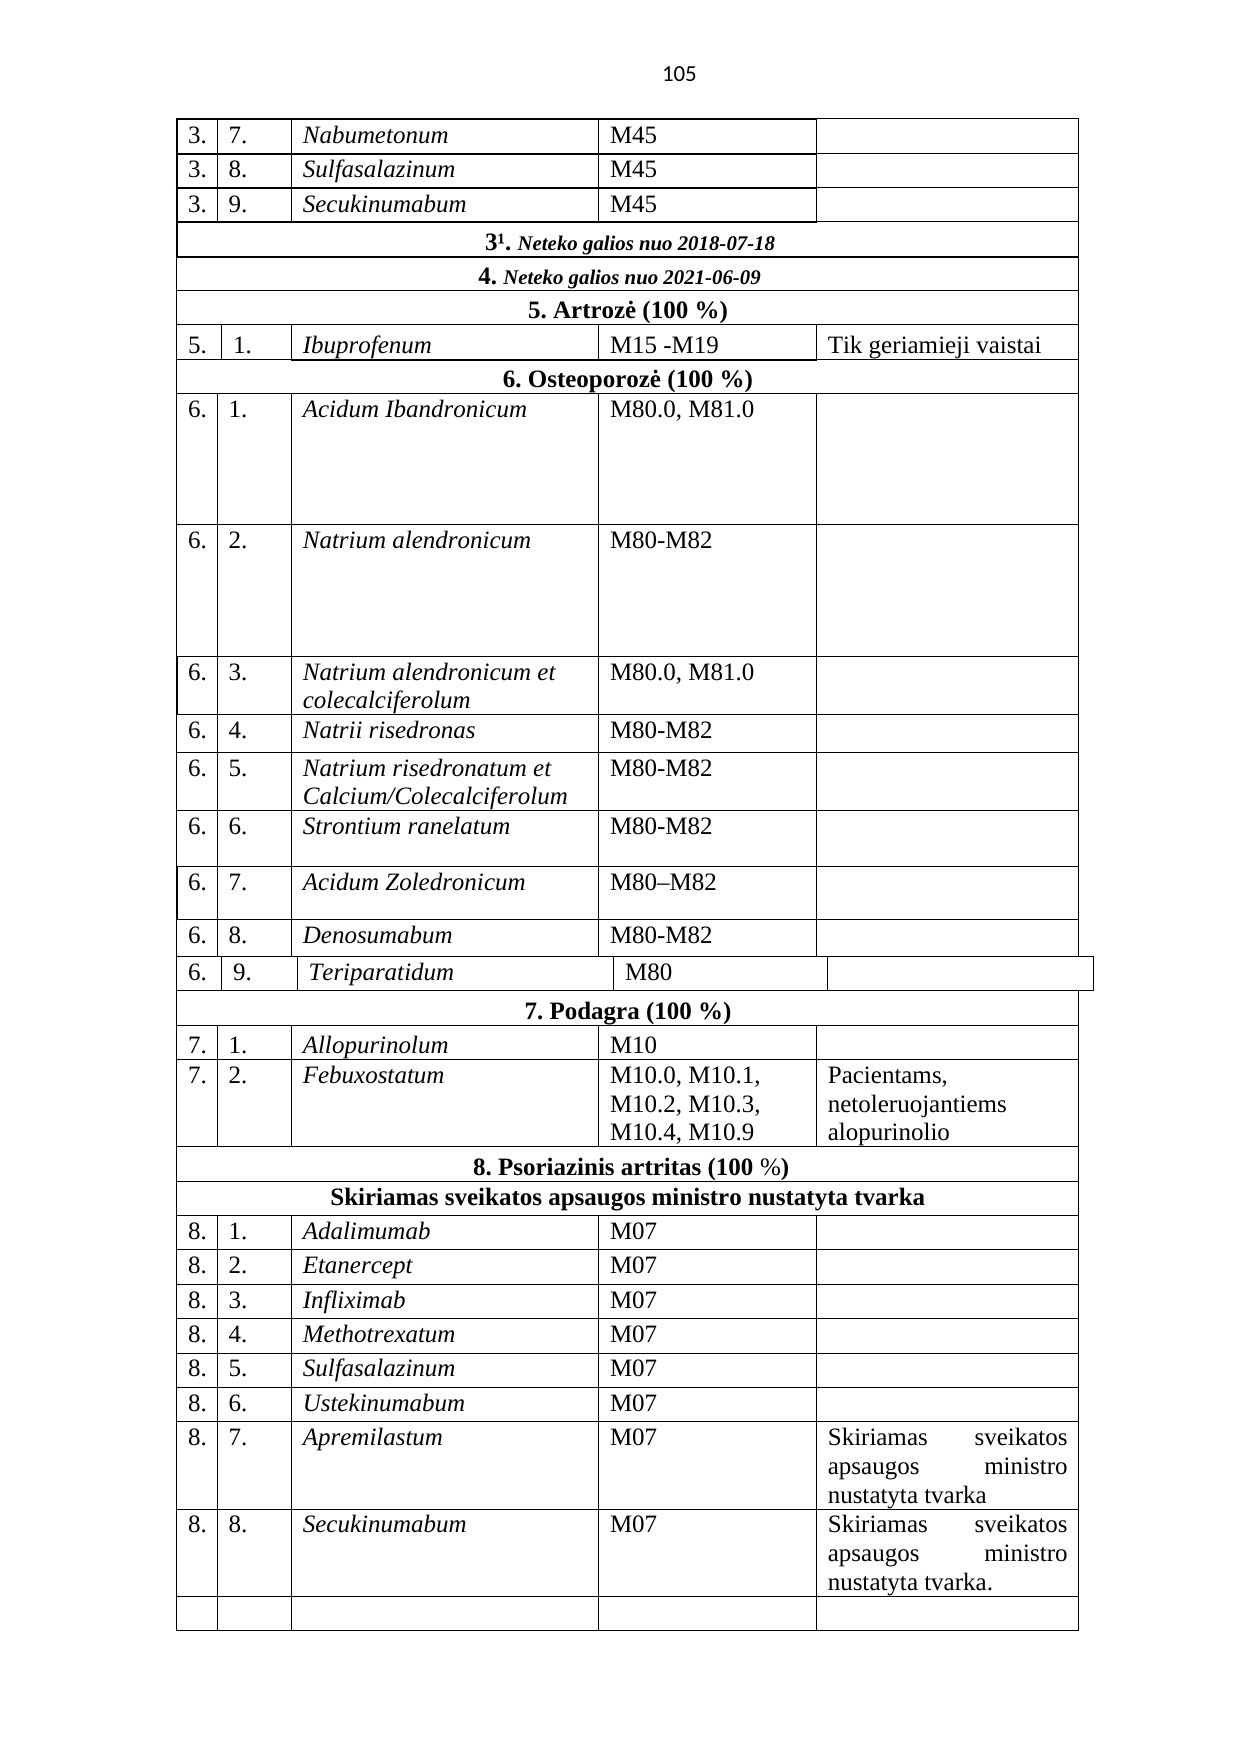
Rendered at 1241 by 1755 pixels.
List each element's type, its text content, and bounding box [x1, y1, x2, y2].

table_cell [1103, 752, 1109, 810]
table_cell [1109, 1025, 1123, 1059]
table_cell 2. [218, 525, 291, 656]
table_cell [1088, 714, 1093, 752]
table_cell [1109, 1509, 1123, 1596]
table_cell [817, 715, 1078, 752]
table_cell [1084, 1215, 1088, 1249]
table_cell [1088, 393, 1093, 524]
table_cell [1099, 810, 1103, 866]
table_cell Sulfasalazinum [292, 1354, 598, 1387]
table_cell M80 [614, 957, 827, 990]
table_cell [1088, 1146, 1093, 1181]
table_cell [1088, 656, 1093, 714]
table_cell [1109, 990, 1123, 1024]
table_cell [1103, 324, 1109, 359]
table_cell [1103, 1318, 1109, 1352]
table_cell [1099, 1387, 1103, 1421]
table_cell [817, 1354, 1078, 1387]
table_cell [1109, 221, 1123, 256]
table_cell [1109, 153, 1123, 187]
table_cell 8. [218, 155, 291, 187]
table_cell [1109, 1596, 1123, 1630]
table_cell [218, 1597, 291, 1630]
table_cell 4. [218, 1319, 291, 1352]
table_cell [1099, 866, 1103, 919]
table_cell 1. [218, 1026, 291, 1059]
table_cell [1093, 324, 1099, 359]
table_cell [1084, 1318, 1088, 1352]
table_cell [1079, 1181, 1083, 1215]
table_cell 6. [177, 715, 217, 752]
table_cell [1084, 1596, 1088, 1630]
table_cell [1099, 359, 1103, 393]
table_cell [1093, 153, 1099, 187]
table_cell [1088, 1353, 1093, 1387]
table_cell [1088, 752, 1093, 810]
table_cell [1109, 393, 1123, 524]
table_cell [1088, 1215, 1093, 1249]
table_cell [1103, 221, 1109, 256]
table_cell [1088, 919, 1093, 956]
table_cell [1103, 714, 1109, 752]
table_cell [177, 1597, 217, 1630]
table_cell [1109, 1249, 1123, 1284]
table_cell [1109, 118, 1123, 152]
table_cell [1093, 393, 1099, 524]
table_cell [1088, 221, 1093, 256]
table_cell [1079, 221, 1083, 256]
table_cell [1079, 1284, 1083, 1318]
table_cell [1084, 187, 1088, 221]
table_cell 6. [177, 920, 217, 956]
table_cell 3. [178, 155, 217, 187]
table_cell [1084, 1509, 1088, 1596]
table_cell 8. [177, 1510, 217, 1596]
table_cell [1099, 221, 1103, 256]
table_cell [1084, 153, 1088, 187]
table_cell [1099, 1146, 1103, 1181]
table_cell Pacientams, netoleruojantiems alopurinolio [817, 1060, 1078, 1146]
table_cell 6. [177, 525, 217, 656]
table_cell [1099, 714, 1103, 752]
table_cell [1103, 810, 1109, 866]
table_cell [1103, 656, 1109, 714]
table_cell [1093, 1509, 1099, 1596]
table_cell [1099, 1596, 1103, 1630]
table_cell [1109, 256, 1123, 290]
table_cell [1103, 956, 1109, 990]
table_cell Etanercept [292, 1250, 598, 1284]
table_cell Sulfasalazinum [292, 155, 598, 187]
table_cell [1109, 187, 1123, 221]
table_cell [1099, 1181, 1103, 1215]
table_cell [1088, 290, 1093, 324]
table_cell [1103, 919, 1109, 956]
table_cell [1109, 1421, 1123, 1508]
table_cell M07 [599, 1510, 816, 1596]
table_cell [1109, 752, 1123, 810]
table_cell [1093, 1421, 1099, 1508]
table_cell 6. [218, 811, 291, 866]
table_cell [1093, 1318, 1099, 1352]
table_cell [1109, 956, 1123, 990]
table_cell Natrium risedronatum et Calcium/Colecalciferolum [292, 753, 598, 810]
table_cell [1103, 1059, 1109, 1146]
table_cell Skiriamas sveikatos apsaugos ministro nustatyta tvarka [817, 1422, 1078, 1508]
table_cell 8. [177, 1354, 217, 1387]
table_cell 5. [218, 1354, 291, 1387]
table_cell Tik geriamieji vaistai [817, 325, 1078, 359]
table_cell M07 [599, 1216, 816, 1249]
table_cell [1103, 359, 1109, 393]
table_cell 7. [177, 1060, 217, 1146]
table_cell 8. [218, 920, 291, 956]
table_cell [1079, 359, 1083, 393]
table_cell M10.0, M10.1, M10.2, M10.3, M10.4, M10.9 [599, 1060, 816, 1146]
table_cell [1103, 1284, 1109, 1318]
table_cell 5. Artrozė (100 %) [177, 291, 1078, 324]
table_cell [817, 1319, 1078, 1352]
table_cell [1103, 290, 1109, 324]
table_cell [1093, 1387, 1099, 1421]
table_cell [1103, 393, 1109, 524]
table_cell 7. [177, 1026, 217, 1059]
table_cell [1088, 1387, 1093, 1421]
table_cell [1079, 866, 1083, 919]
table_cell 3. [178, 120, 217, 152]
table_cell [1099, 752, 1103, 810]
table_cell [1093, 1353, 1099, 1387]
table_cell [1079, 810, 1083, 866]
table_cell [1103, 1421, 1109, 1508]
table_cell [1103, 1249, 1109, 1284]
table_cell [1079, 656, 1083, 714]
table_cell [1109, 359, 1123, 393]
table_cell [817, 1216, 1078, 1249]
table_cell 6. [177, 394, 217, 524]
table_cell [1093, 1284, 1099, 1318]
table_cell 7. [218, 120, 291, 152]
table_cell Natrii risedronas [292, 715, 598, 752]
table_cell 5. [177, 325, 221, 359]
table_cell M80-M82 [599, 811, 816, 866]
table_cell [1093, 221, 1099, 256]
table_cell [1099, 919, 1103, 956]
table_cell [1093, 1215, 1099, 1249]
table_cell 8. [177, 1319, 217, 1352]
table_cell [1099, 1025, 1103, 1059]
table_cell [1099, 256, 1103, 290]
table_cell [1093, 1025, 1099, 1059]
table_cell [1103, 866, 1109, 919]
table_cell [1099, 118, 1103, 152]
table_cell [1079, 1025, 1083, 1059]
table_cell M80-M82 [599, 715, 816, 752]
table_cell [1093, 810, 1099, 866]
table_cell 7. [218, 867, 291, 919]
table_cell [1093, 118, 1099, 152]
table_cell Apremilastum [292, 1422, 598, 1508]
table_cell 6. [177, 811, 217, 866]
table_cell [1099, 1215, 1103, 1249]
table_cell [1088, 1421, 1093, 1508]
table_cell 6. Osteoporozė (100 %) [177, 360, 1078, 393]
table_cell [1109, 656, 1123, 714]
table_cell 8. [177, 1388, 217, 1421]
table_cell 8. [177, 1422, 217, 1508]
table_cell [599, 1597, 816, 1630]
table_cell [1093, 1059, 1099, 1146]
table_cell 8. [177, 1216, 217, 1249]
table_cell 9. [218, 189, 291, 221]
table_cell M15 -M19 [599, 325, 816, 359]
table_cell [1084, 1353, 1088, 1387]
table_cell [1109, 1146, 1123, 1181]
table_cell [1084, 1249, 1088, 1284]
table_cell [1088, 1596, 1093, 1630]
table_cell 3¹. Neteko galios nuo 2018-07-18 [178, 222, 1078, 256]
table_cell [1093, 1181, 1099, 1215]
table_cell [1079, 393, 1083, 524]
table_cell [817, 753, 1078, 810]
table_cell [1079, 1146, 1083, 1181]
table_cell M07 [599, 1354, 816, 1387]
table_cell [1093, 656, 1099, 714]
table_cell [1084, 393, 1088, 524]
table_cell [1088, 359, 1093, 393]
table_cell [1103, 256, 1109, 290]
table_cell [1103, 1146, 1109, 1181]
table_cell [1079, 1059, 1083, 1146]
table_cell [817, 657, 1078, 714]
table_cell Natrium alendronicum [292, 525, 598, 656]
table_cell [817, 1026, 1078, 1059]
table_cell 1. [222, 325, 291, 359]
table_cell M45 [599, 155, 816, 187]
table_cell M07 [599, 1285, 816, 1318]
table_cell [1079, 290, 1083, 324]
table_cell [1099, 990, 1103, 1024]
table_cell [1099, 956, 1103, 990]
table_cell [1109, 524, 1123, 656]
table_cell [1109, 866, 1123, 919]
table_cell [1088, 153, 1093, 187]
table_cell [817, 154, 1078, 187]
table_cell [1109, 1284, 1123, 1318]
table_cell [1103, 1181, 1109, 1215]
table_cell [1084, 324, 1088, 359]
table_cell [1079, 1353, 1083, 1387]
table_cell 4. Neteko galios nuo 2021-06-09 [177, 258, 1078, 290]
table_cell [1093, 1596, 1099, 1630]
table_cell [292, 1597, 598, 1630]
table_cell [1099, 656, 1103, 714]
table_cell [1079, 1318, 1083, 1352]
table_cell [1088, 991, 1093, 1024]
table_cell Ibuprofenum [292, 325, 598, 359]
table_cell [1084, 1059, 1088, 1146]
table_cell [817, 188, 1078, 221]
table_cell [1079, 1387, 1083, 1421]
table_cell [1109, 1353, 1123, 1387]
table_cell [1079, 1215, 1083, 1249]
table_cell 8. [177, 1250, 217, 1284]
table_cell Ustekinumabum [292, 1388, 598, 1421]
table_cell 2. [218, 1250, 291, 1284]
table_cell [817, 1597, 1078, 1630]
table_cell [1103, 153, 1109, 187]
table_cell 1. [218, 394, 291, 524]
table_cell [1088, 256, 1093, 290]
table_cell [1084, 656, 1088, 714]
table_cell [1079, 1509, 1083, 1596]
table_cell [1088, 866, 1093, 919]
table_cell M80.0, M81.0 [599, 657, 816, 714]
table_cell [1109, 1181, 1123, 1215]
table_cell [1079, 118, 1083, 152]
table_cell 8. [218, 1510, 291, 1596]
table_cell [1099, 324, 1103, 359]
table_cell [1093, 866, 1099, 919]
table_cell [1093, 714, 1099, 752]
table_cell [1084, 919, 1088, 956]
table_cell M80-M82 [599, 525, 816, 656]
table_cell [1109, 1059, 1123, 1146]
table_cell [1079, 1421, 1083, 1508]
table_cell [1099, 1353, 1103, 1387]
table_cell 3. [218, 1285, 291, 1318]
table_cell 6. [177, 753, 217, 810]
table_cell [1103, 1353, 1109, 1387]
table_cell Skiriamas sveikatos apsaugos ministro nustatyta tvarka. [817, 1510, 1078, 1596]
table_cell [1079, 919, 1083, 956]
table_cell [1094, 956, 1099, 990]
table_cell [1109, 919, 1123, 956]
table_cell [1093, 990, 1099, 1024]
table_cell [1099, 1059, 1103, 1146]
table_cell [1103, 1215, 1109, 1249]
table_cell [817, 1285, 1078, 1318]
table_cell [1079, 256, 1083, 290]
table_cell [1088, 1284, 1093, 1318]
table_cell Secukinumabum [292, 1510, 598, 1596]
table_cell [1088, 118, 1093, 152]
table_cell Secukinumabum [292, 189, 598, 221]
table_cell 3. [178, 189, 217, 221]
table_cell M80-M82 [599, 920, 816, 956]
table_cell [1093, 290, 1099, 324]
table_cell [1093, 919, 1099, 956]
table_cell [1084, 1284, 1088, 1318]
table_cell [1084, 991, 1088, 1024]
table_cell [1084, 866, 1088, 919]
table_cell Acidum Ibandronicum [292, 394, 598, 524]
table_cell [1093, 1146, 1099, 1181]
table_cell [1084, 810, 1088, 866]
table_cell [1088, 1318, 1093, 1352]
table_cell [1084, 1387, 1088, 1421]
table_cell Strontium ranelatum [292, 811, 598, 866]
table_cell Nabumetonum [292, 120, 598, 152]
table_cell [1079, 714, 1083, 752]
table_cell Teriparatidum [298, 957, 613, 990]
table_cell Skiriamas sveikatos apsaugos ministro nustatyta tvarka [177, 1182, 1078, 1215]
table_cell [1088, 1181, 1093, 1215]
table_cell 1. [218, 1216, 291, 1249]
table_cell [1084, 221, 1088, 256]
table_cell [1109, 1215, 1123, 1249]
table_cell [1109, 810, 1123, 866]
table_cell [1084, 290, 1088, 324]
table_cell [1088, 324, 1093, 359]
table_cell [1099, 290, 1103, 324]
table_cell [1103, 118, 1109, 152]
table_cell [1084, 752, 1088, 810]
table_cell [1103, 1596, 1109, 1630]
table_cell [1109, 290, 1123, 324]
table_cell [1084, 1181, 1088, 1215]
table_cell 2. [218, 1060, 291, 1146]
table_cell [1093, 1249, 1099, 1284]
table_cell [817, 394, 1078, 524]
table_cell [1103, 1387, 1109, 1421]
table_cell [1079, 187, 1083, 221]
table_cell [1088, 524, 1093, 656]
table_cell [1103, 1025, 1109, 1059]
table_cell [1084, 1146, 1088, 1181]
table_cell [817, 811, 1078, 866]
table_cell [1084, 1421, 1088, 1508]
table_cell Denosumabum [292, 920, 598, 956]
table_cell 4. [218, 715, 291, 752]
table_cell [1079, 1596, 1083, 1630]
table_cell [817, 1250, 1078, 1284]
table_cell [1079, 153, 1083, 187]
table_cell Allopurinolum [292, 1026, 598, 1059]
table_cell Febuxostatum [292, 1060, 598, 1146]
table_cell [1084, 256, 1088, 290]
table_cell Infliximab [292, 1285, 598, 1318]
table_cell [817, 119, 1078, 152]
table_cell [1099, 187, 1103, 221]
table_cell [1099, 1249, 1103, 1284]
table_cell [1103, 524, 1109, 656]
table_cell Acidum Zoledronicum [292, 867, 598, 919]
table_cell [1079, 991, 1083, 1024]
table_cell M45 [599, 120, 816, 152]
table_cell M07 [599, 1388, 816, 1421]
table_cell M10 [599, 1026, 816, 1059]
table_cell [1103, 990, 1109, 1024]
table_cell M80–M82 [599, 867, 816, 919]
table_cell [1088, 1509, 1093, 1596]
table_cell [1084, 524, 1088, 656]
table_cell M45 [599, 189, 816, 221]
table_cell 8. Psoriazinis artritas (100 %) [177, 1147, 1078, 1181]
table_cell 6. [178, 867, 217, 919]
table_cell [1088, 1059, 1093, 1146]
table_cell [1084, 714, 1088, 752]
table_cell 3. [218, 657, 291, 714]
table_cell [1109, 324, 1123, 359]
table_cell 7. Podagra (100 %) [177, 991, 1078, 1024]
table_cell [1103, 1509, 1109, 1596]
table_cell [1088, 1249, 1093, 1284]
table_cell [817, 920, 1078, 956]
table_cell 7. [218, 1422, 291, 1508]
table_cell [1093, 359, 1099, 393]
table_cell [1099, 524, 1103, 656]
table_cell [817, 525, 1078, 656]
table_cell [817, 1388, 1078, 1421]
table_cell [1084, 359, 1088, 393]
table_cell [1103, 187, 1109, 221]
table_cell 9. [222, 957, 297, 990]
table_cell [817, 867, 1078, 919]
table_cell M07 [599, 1422, 816, 1508]
table_cell [1109, 1318, 1123, 1352]
table_cell [828, 957, 1093, 990]
table_cell [1099, 1318, 1103, 1352]
table_cell Methotrexatum [292, 1319, 598, 1352]
table_cell 5. [218, 753, 291, 810]
table_cell [1088, 1025, 1093, 1059]
table_cell [1099, 1421, 1103, 1508]
table_cell [1088, 187, 1093, 221]
table_cell [1093, 187, 1099, 221]
table_cell [1109, 714, 1123, 752]
table_cell [1093, 524, 1099, 656]
table_cell [1099, 153, 1103, 187]
table_cell Adalimumab [292, 1216, 598, 1249]
table_cell 6. [218, 1388, 291, 1421]
table_cell Natrium alendronicum et colecalciferolum [292, 657, 598, 714]
table_cell M80-M82 [599, 753, 816, 810]
table_cell [1079, 524, 1083, 656]
table_cell [1093, 256, 1099, 290]
table_cell [1084, 118, 1088, 152]
table_cell [1109, 1387, 1123, 1421]
table_cell M07 [599, 1319, 816, 1352]
table_cell [1099, 1509, 1103, 1596]
table_cell [1093, 752, 1099, 810]
table_cell [1079, 752, 1083, 810]
table_cell M07 [599, 1250, 816, 1284]
table_cell [1088, 810, 1093, 866]
table_cell [1099, 393, 1103, 524]
table_cell M80.0, M81.0 [599, 394, 816, 524]
table_cell [1084, 1025, 1088, 1059]
table_cell 6. [177, 957, 221, 990]
table_cell [1099, 1284, 1103, 1318]
table_cell 6. [178, 657, 217, 714]
table_cell [1079, 324, 1083, 359]
table_cell [1079, 1249, 1083, 1284]
table_cell 8. [177, 1285, 217, 1318]
